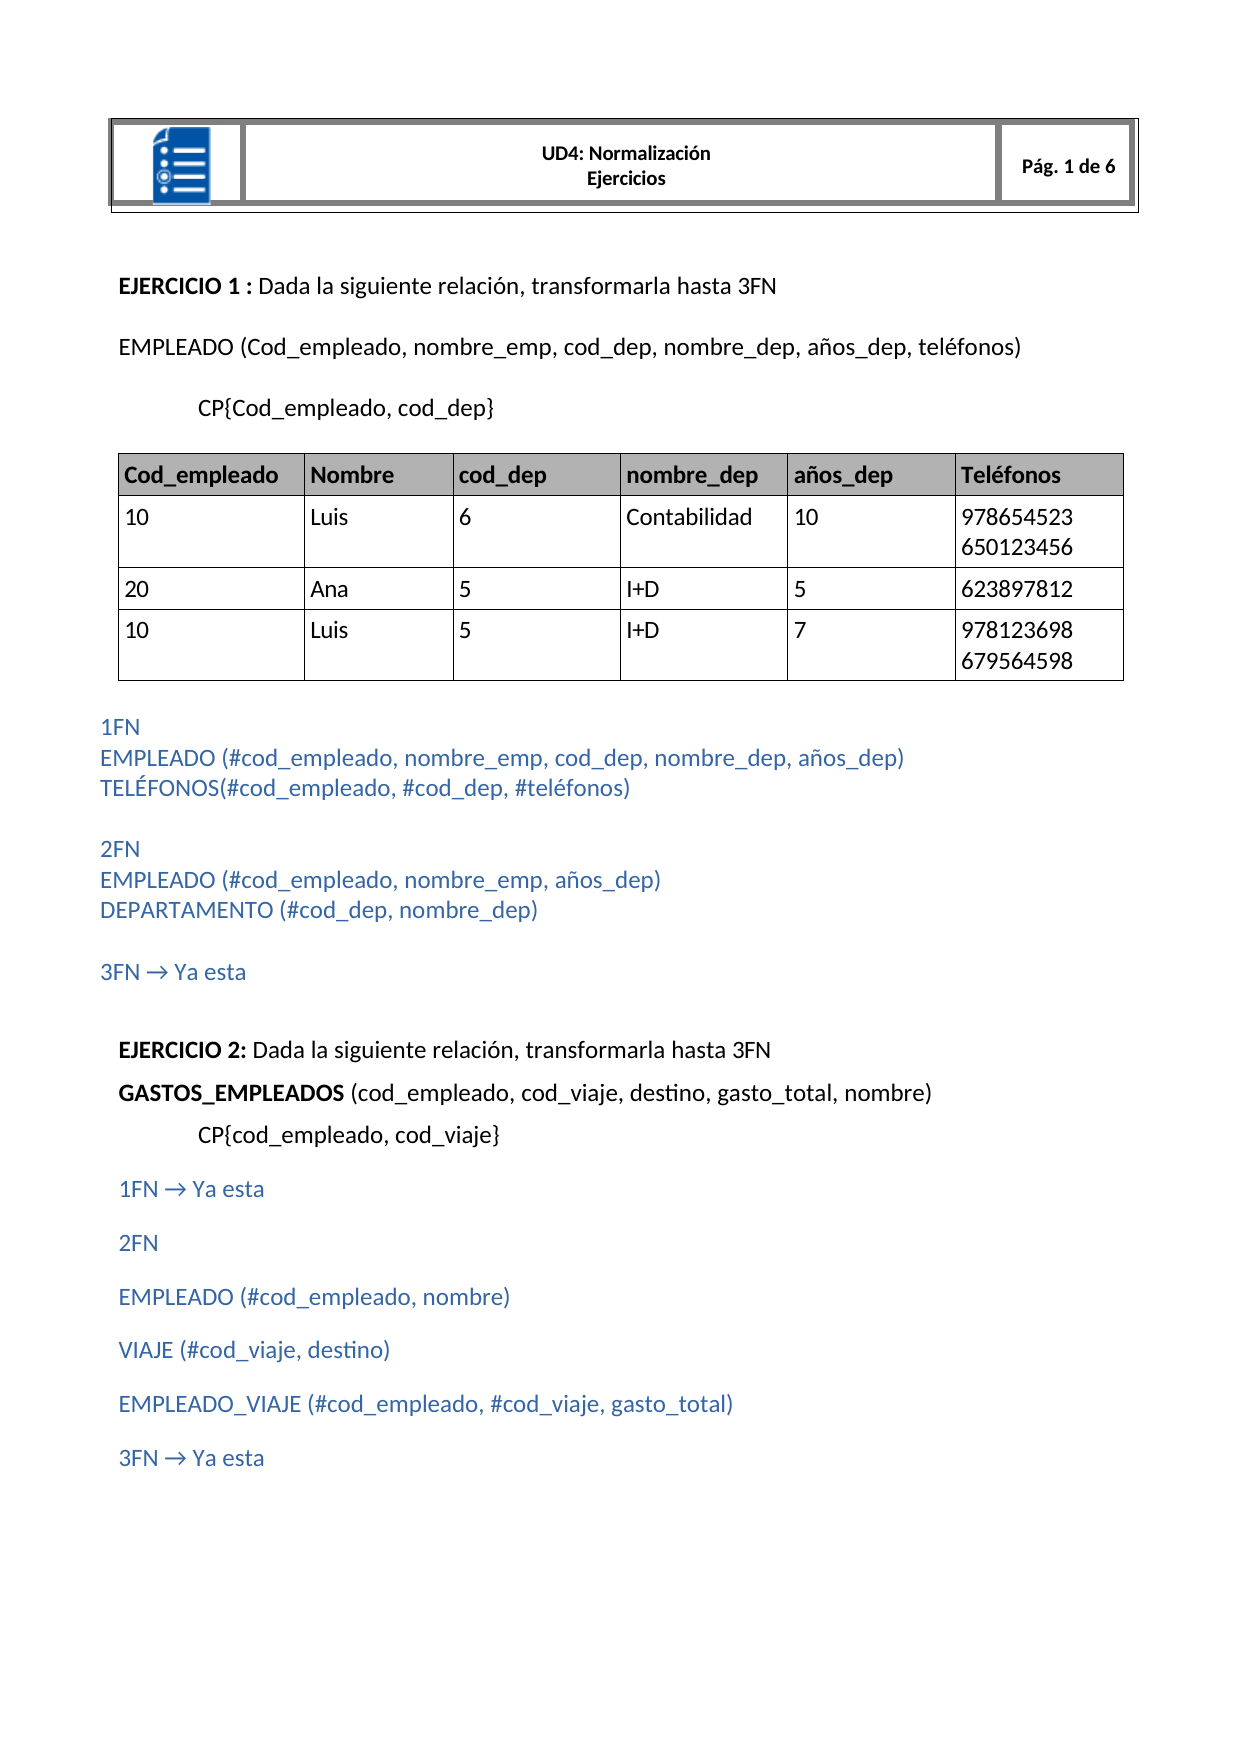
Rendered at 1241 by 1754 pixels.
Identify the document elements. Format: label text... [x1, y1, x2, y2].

table_cell 978123698 679564598 [956, 610, 1123, 680]
text EMPLEADO (#cod_empleado, nombre_emp, años_dep) [100, 864, 1167, 894]
text VIAJE (#cod_viaje, destino) [118, 1334, 1114, 1365]
text EJERCICIO 1 : Dada la siguiente relación, transformarla hasta 3FN [118, 270, 1167, 301]
table_cell 5 [454, 568, 620, 608]
text EMPLEADO (#cod_empleado, nombre) [118, 1281, 1114, 1311]
text 3FN → Ya esta [100, 956, 1167, 986]
table_header nombre_dep [621, 454, 787, 495]
table_cell 5 [788, 568, 955, 608]
text EMPLEADO_VIAJE (#cod_empleado, #cod_viaje, gasto_total) [118, 1388, 1114, 1419]
table_cell 10 [119, 610, 304, 680]
table_cell Luis [305, 610, 453, 680]
table_header años_dep [788, 454, 955, 495]
text GASTOS_EMPLEADOS (cod_empleado, cod_viaje, destino, gasto_total, nombre) CP{cod_empleado, cod_viaje} [118, 1077, 1114, 1149]
table_cell Ana [305, 568, 453, 608]
table_header Cod_empleado [119, 454, 304, 495]
table_cell 20 [119, 568, 304, 608]
table_cell 5 [454, 610, 620, 680]
table_header Teléfonos [956, 454, 1123, 495]
text 1FN [100, 711, 1167, 742]
text 2FN [118, 1227, 1114, 1257]
table_cell 10 [788, 496, 955, 567]
table_cell 6 [454, 496, 620, 567]
text TELÉFONOS(#cod_empleado, #cod_dep, #teléfonos) [100, 772, 1167, 803]
table_cell Contabilidad [621, 496, 787, 567]
table_cell 978654523 650123456 [956, 496, 1123, 567]
table_header cod_dep [454, 454, 620, 495]
text 1FN → Ya esta [118, 1173, 1114, 1203]
text 3FN → Ya esta [118, 1442, 1114, 1473]
text EMPLEADO (Cod_empleado, nombre_emp, cod_dep, nombre_dep, años_dep, teléfonos) CP{Cod_empleado, cod_dep} [118, 331, 1167, 423]
table_header Nombre [305, 454, 453, 495]
table_cell Luis [305, 496, 453, 567]
picture [152, 127, 211, 205]
table_cell I+D [621, 610, 787, 680]
text EJERCICIO 2: Dada la siguiente relación, transformarla hasta 3FN [118, 1034, 1167, 1065]
text 2FN [100, 833, 1167, 864]
text DEPARTAMENTO (#cod_dep, nombre_dep) [100, 894, 1167, 925]
table_cell I+D [621, 568, 787, 608]
table_cell 623897812 [956, 568, 1123, 608]
table_cell 10 [119, 496, 304, 567]
table_cell 7 [788, 610, 955, 680]
text EMPLEADO (#cod_empleado, nombre_emp, cod_dep, nombre_dep, años_dep) [100, 742, 1167, 772]
